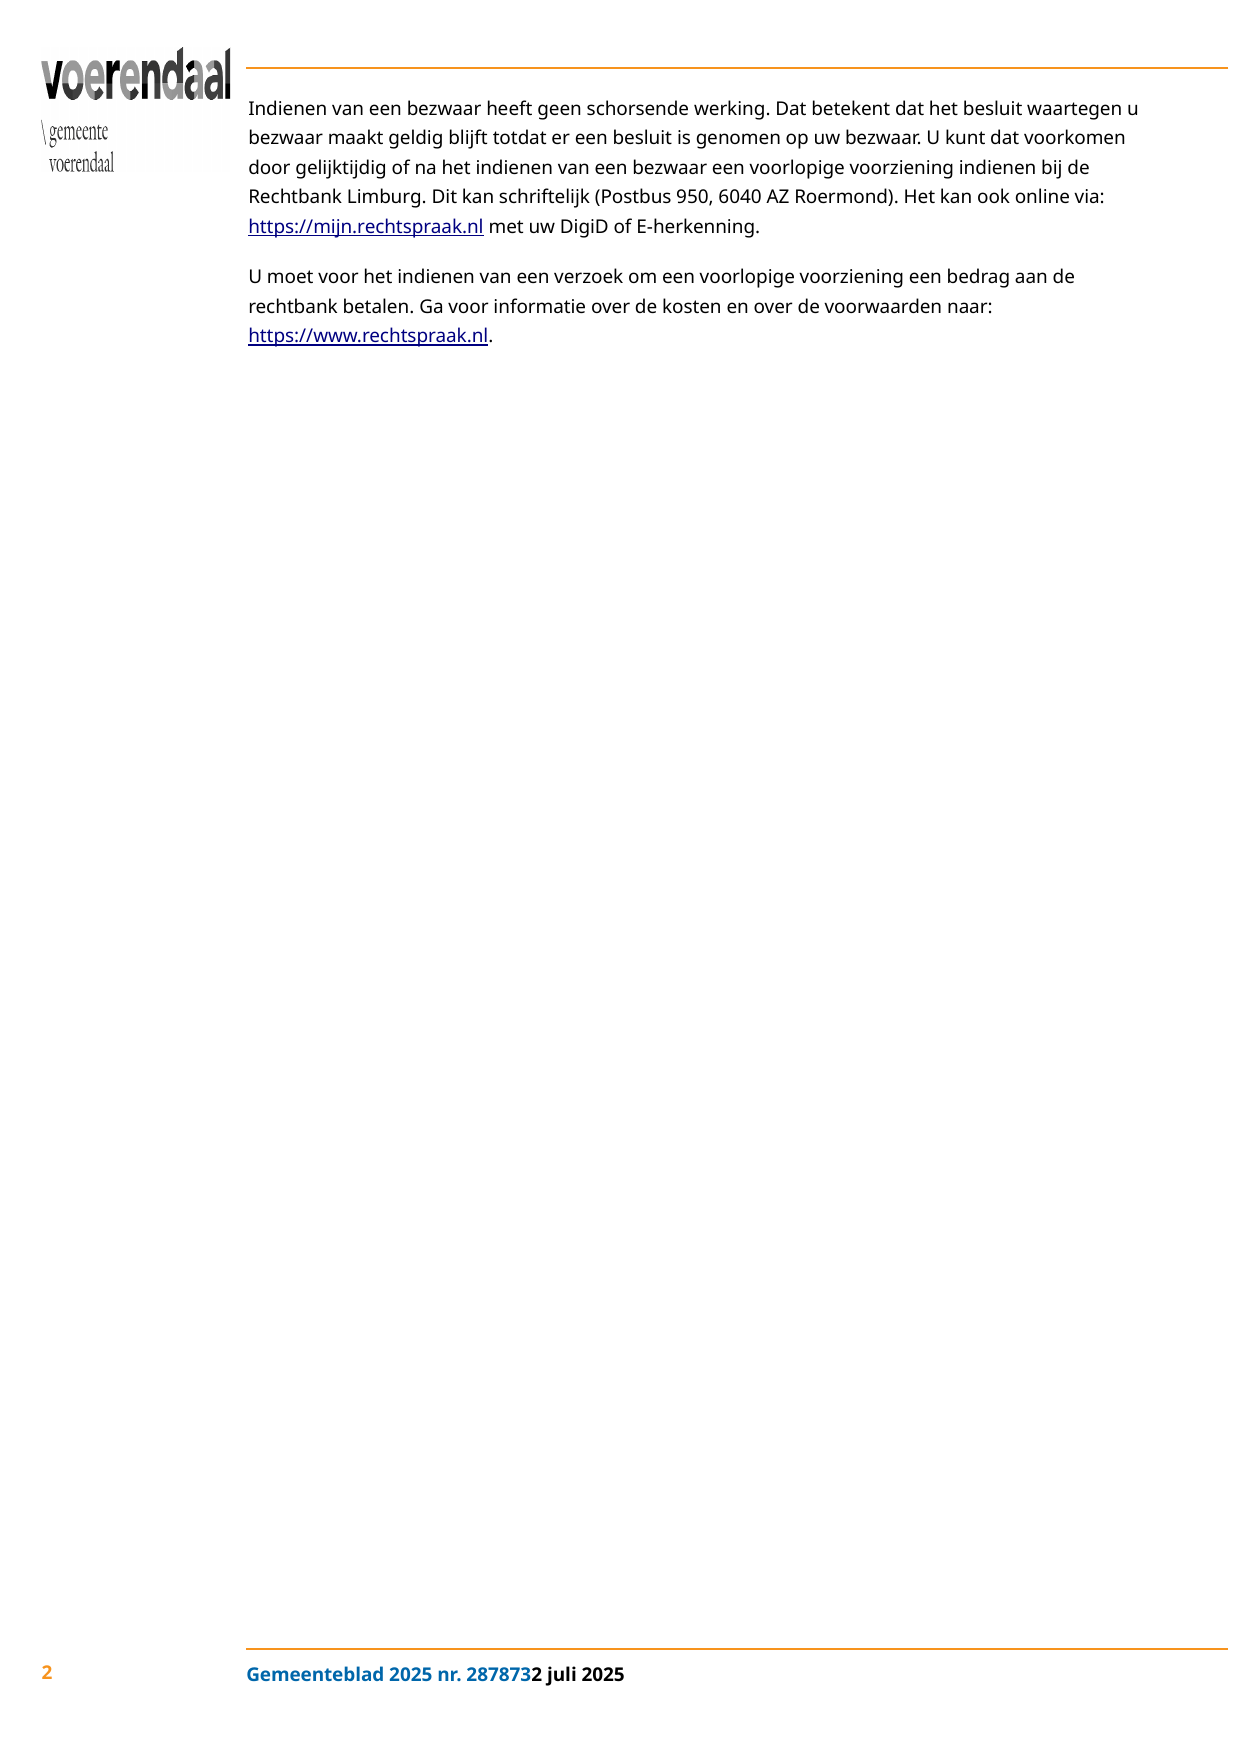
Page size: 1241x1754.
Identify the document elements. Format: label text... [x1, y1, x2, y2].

picture [41, 47, 231, 172]
text Indienen van een bezwaar heeft geen schorsende werking. Dat betekent dat het besluit waartegen u bezwaar maakt geldig blijft totdat er een besluit is genomen op uw bezwaar. U kunt dat voorkomen door gelijktijdig of na het indienen van een bezwaar een voorlopige voorziening indienen bij de Rechtbank Limburg. Dit kan schriftelijk (Postbus 950, 6040 AZ Roermond). Het kan ook online via: https://mijn.rechtspraak.nl met uw DigiD of E-herkenning. [248, 95, 1152, 239]
text U moet voor het indienen van een verzoek om een voorlopige voorziening een bedrag aan de rechtbank betalen. Ga voor informatie over de kosten en over de voorwaarden naar: https://www.rechtspraak.nl. [248, 263, 1152, 348]
